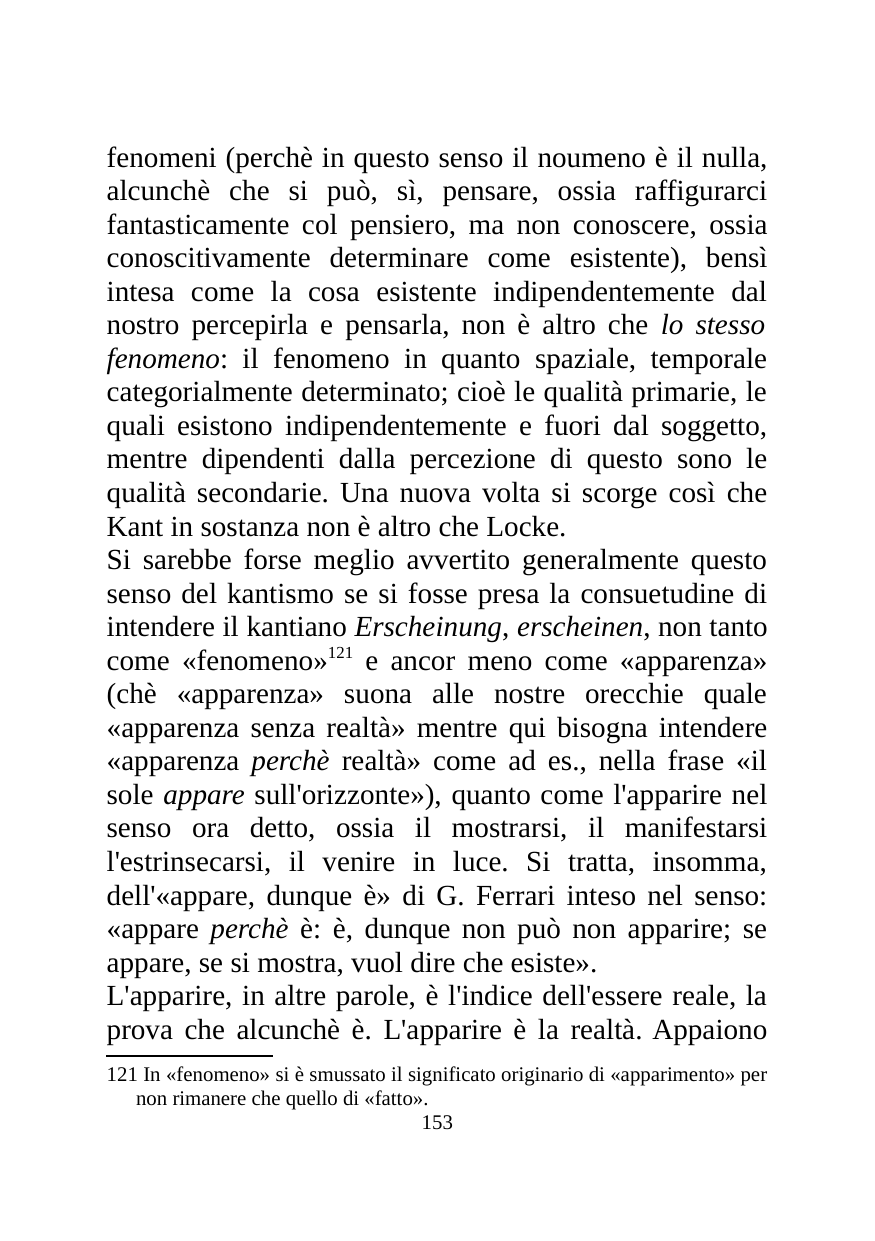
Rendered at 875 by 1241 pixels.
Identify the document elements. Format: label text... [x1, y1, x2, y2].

text Si sarebbe forse meglio avvertito generalmente questo senso del kantismo se si fosse presa la consuetudine di intendere il kantiano Erscheinung, erscheinen, non tanto come «fenomeno» e ancor meno come «apparenza» (chè «apparenza» suona alle nostre orecchie quale «apparenza senza realtà» mentre qui bisogna intendere «apparenza perchè realtà» come ad es., nella frase «il sole appare sull'orizzonte»), quanto come l'apparire nel senso ora detto, ossia il mostrarsi, il manifestarsi l'estrinsecarsi, il venire in luce. Si tratta, insomma, dell'«appare, dunque è» di G. Ferrari inteso nel senso: «appare perchè è: è, dunque non può non apparire; se appare, se si mostra, vuol dire che esiste». [106, 542, 768, 978]
text fenomeni (perchè in questo senso il noumeno è il nulla, alcunchè che si può, sì, pensare, ossia raffigurarci fantasticamente col pensiero, ma non conoscere, ossia conoscitivamente determinare come esistente), bensì intesa come la cosa esistente indipendentemente dal nostro percepirla e pensarla, non è altro che lo stesso fenomeno: il fenomeno in quanto spaziale, temporale categorialmente determinato; cioè le qualità primarie, le quali esistono indipendentemente e fuori dal soggetto, mentre dipendenti dalla percezione di questo sono le qualità secondarie. Una nuova volta si scorge così che Kant in sostanza non è altro che Locke. [106, 140, 768, 542]
text L'apparire, in altre parole, è l'indice dell'essere reale, la prova che alcunchè è. L'apparire è la realtà. Appaiono [106, 978, 768, 1045]
text In «fenomeno» si è smussato il significato originario di «apparimento» per non rimanere che quello di «fatto». [106, 1062, 768, 1110]
